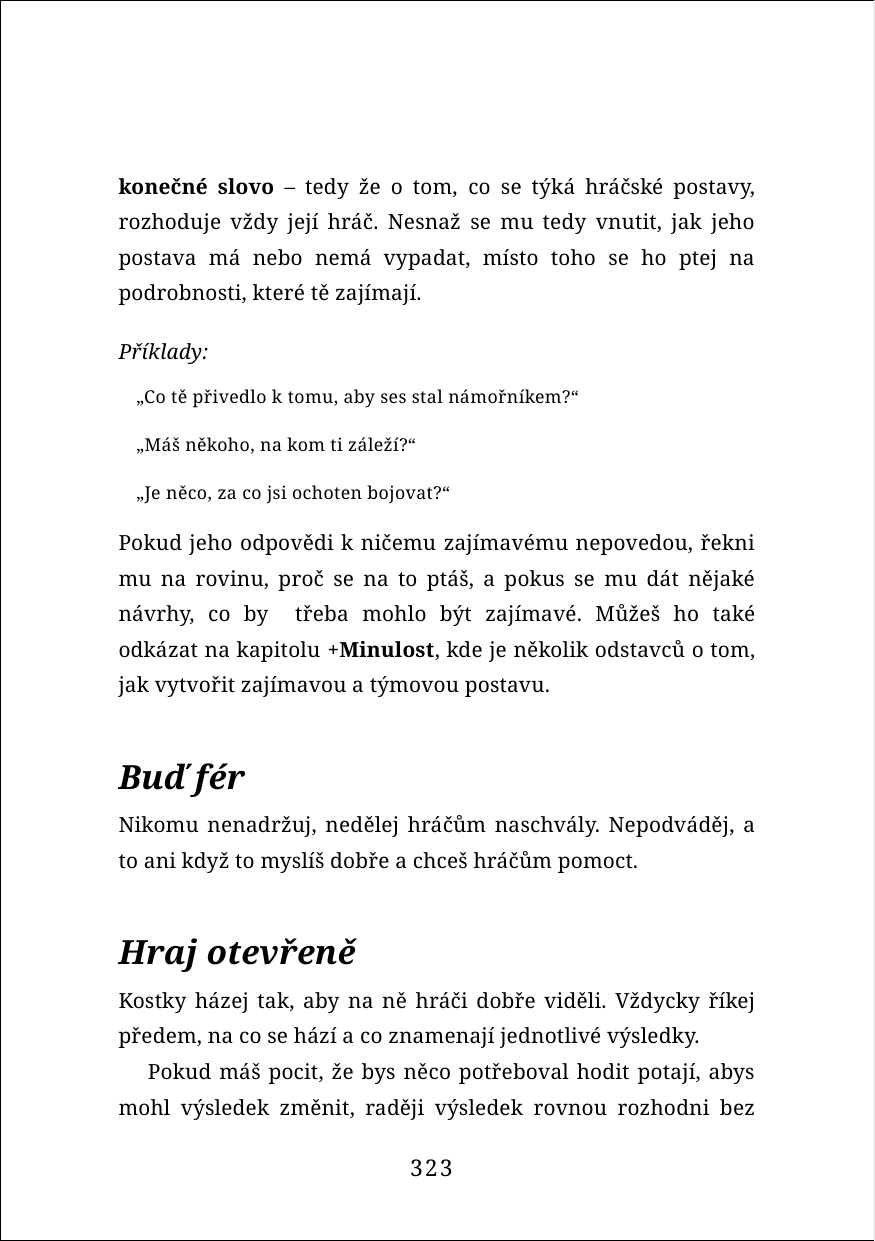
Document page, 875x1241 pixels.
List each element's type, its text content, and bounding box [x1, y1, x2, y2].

text Příklady: [118, 337, 756, 366]
text „Je něco, za co jsi ochoten bojovat?“ [136, 481, 756, 505]
text „Co tě přivedlo k tomu, aby ses stal námořníkem?“ [136, 385, 756, 409]
text Pokud jeho odpovědi k ničemu zajímavému nepovedou, řekni mu na rovinu, proč se na to ptáš, a pokus se mu dát nějaké návrhy, co by třeba mohlo být zajímavé. Můžeš ho také odkázat na kapitolu +Minulost, kde je několik odstavců o tom, jak vytvořit zajímavou a týmovou postavu. [118, 528, 756, 699]
text Nikomu nenadržuj, nedělej hráčům naschvály. Nepodváděj, a to ani když to myslíš dobře a chceš hráčům pomoct. [118, 811, 756, 874]
subtitle Hraj otevřeně [118, 929, 756, 974]
text „Máš někoho, na kom ti záleží?“ [136, 433, 756, 457]
subtitle Buď fér [118, 753, 756, 799]
text Kostky házej tak, aby na ně hráči dobře viděli. Vždycky říkej předem, na co se hází a co znamenají jednotlivé výsledky. Pokud máš pocit, že bys něco potřeboval hodit potají, abys mohl výsledek změnit, raději výsledek rovnou rozhodni bez [118, 986, 756, 1121]
text konečné slovo – tedy že o tom, co se týká hráčské postavy, rozhoduje vždy její hráč. Nesnaž se mu tedy vnutit, jak jeho postava má nebo nemá vypadat, místo toho se ho ptej na podrobnosti, které tě zajímají. [118, 172, 756, 307]
